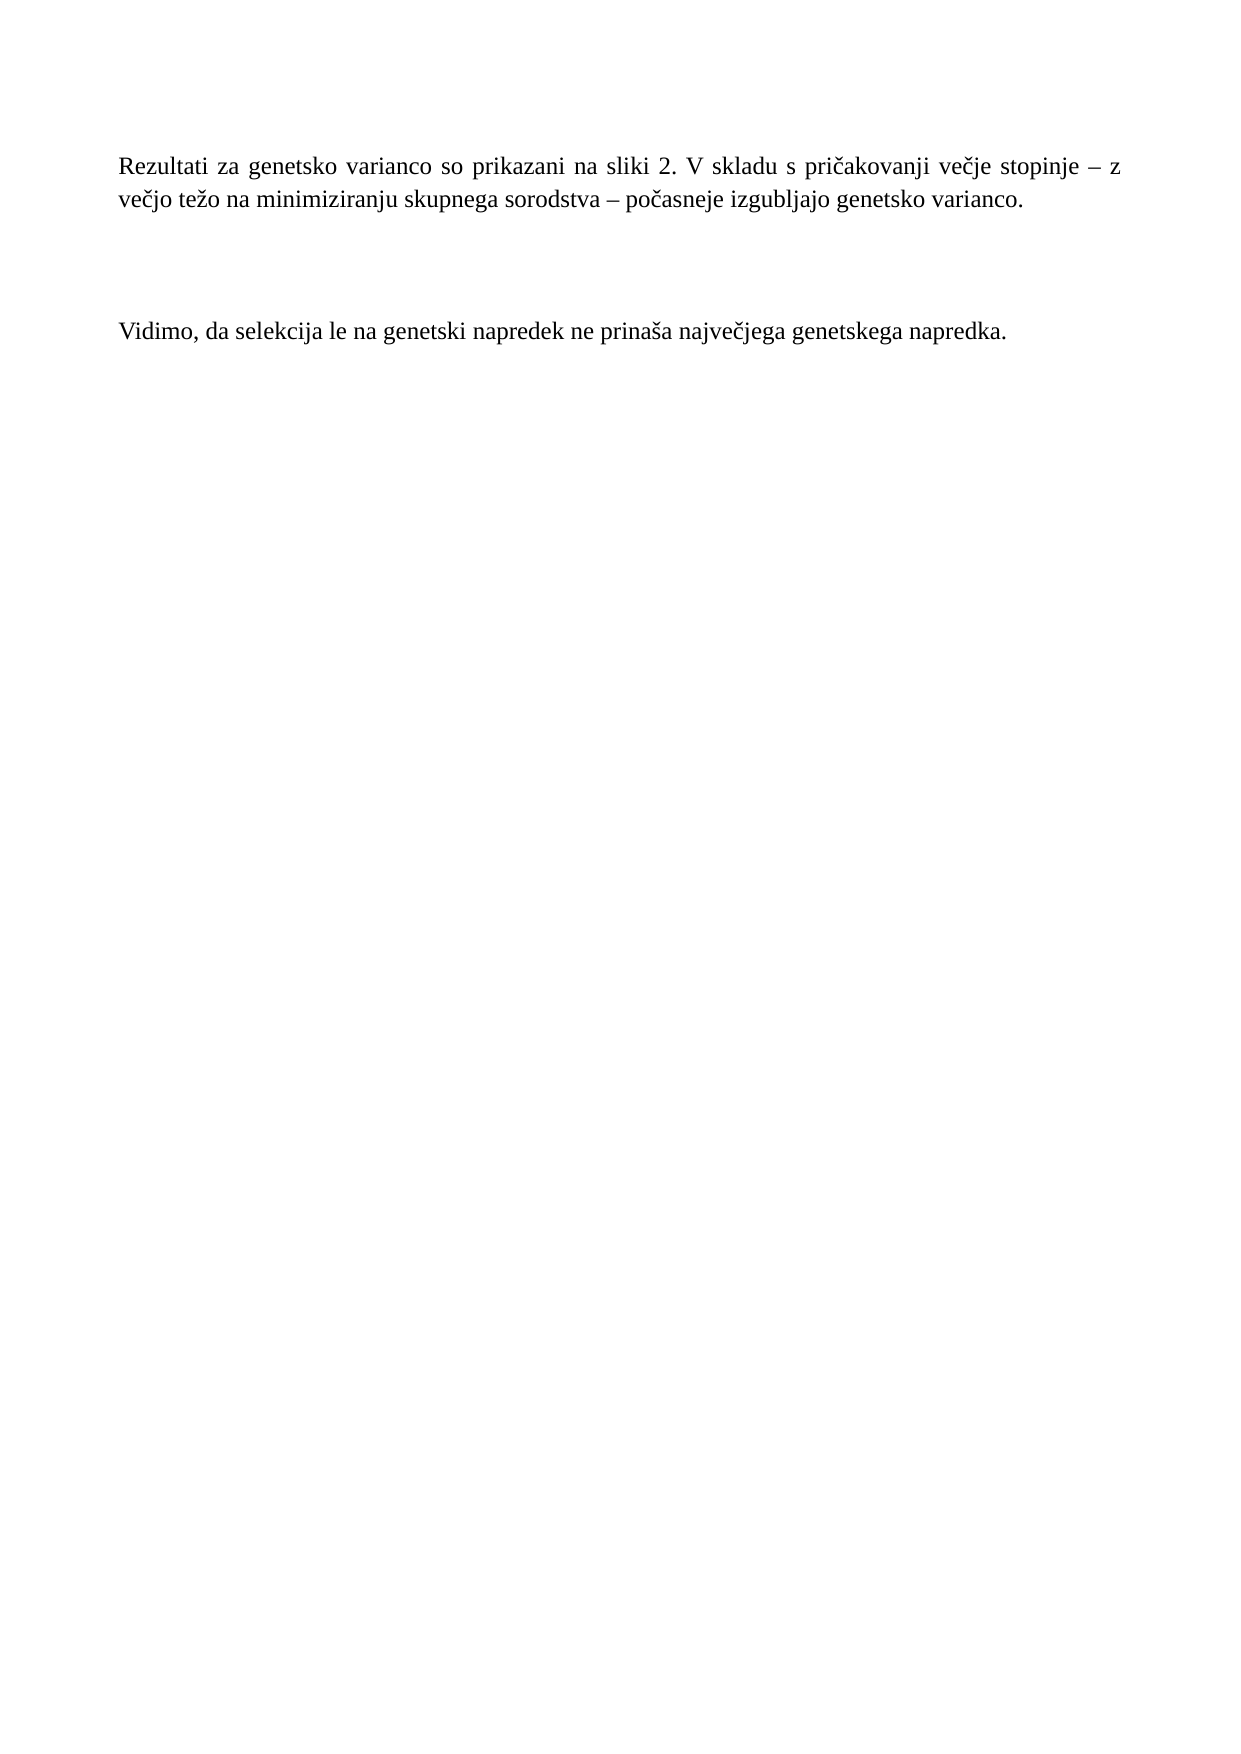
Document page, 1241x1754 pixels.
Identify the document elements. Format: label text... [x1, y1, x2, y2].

text Rezultati za genetsko varianco so prikazani na sliki 2. V skladu s pričakovanji večje stopinje – z večjo težo na minimiziranju skupnega sorodstva – počasneje izgubljajo genetsko varianco. [118, 151, 1123, 213]
text Vidimo, da selekcija le na genetski napredek ne prinaša največjega genetskega napredka. [118, 316, 1123, 345]
